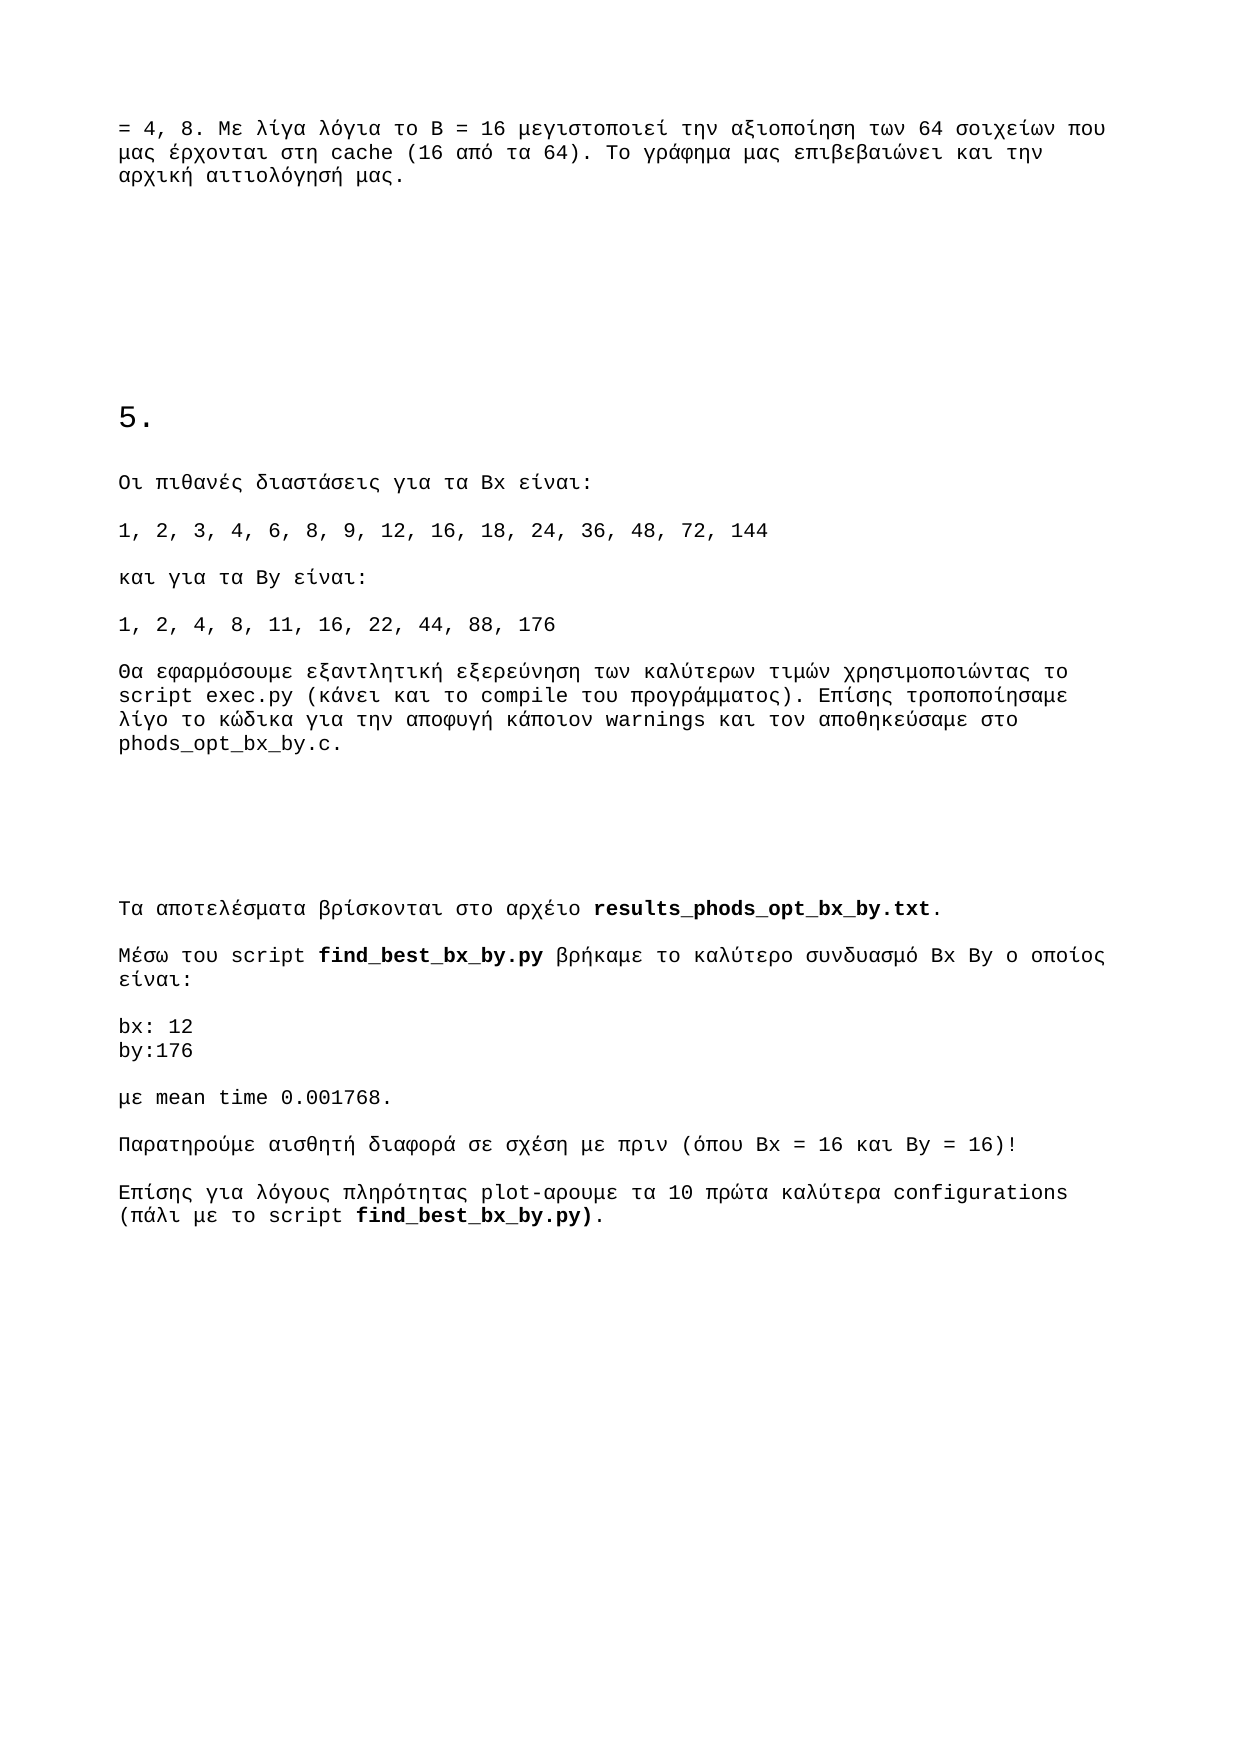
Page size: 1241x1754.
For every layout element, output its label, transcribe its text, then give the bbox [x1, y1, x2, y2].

text Επίσης για λόγους πληρότητας plot-αρουμε τα 10 πρώτα καλύτερα configurations (πάλι με το script find_best_bx_by.py). [118, 1182, 1122, 1229]
text και για τα By είναι: [118, 567, 1122, 591]
text Μέσω του script find_best_bx_by.py βρήκαμε το καλύτερο συνδυασμό Bx Βy ο οποίος είναι: [118, 945, 1122, 993]
text = 4, 8. Με λίγα λόγια το Β = 16 μεγιστοποιεί την αξιοποίηση των 64 σοιχείων που μας έρχονται στη cache (16 από τα 64). Το γράφημα μας επιβεβαιώνει και την αρχική αιτιολόγησή μας. [118, 118, 1122, 189]
text 5. [118, 402, 1122, 437]
text Τα αποτελέσματα βρίσκονται στο αρχέιο results_phods_opt_bx_by.txt. [118, 898, 1122, 922]
text 1, 2, 4, 8, 11, 16, 22, 44, 88, 176 [118, 614, 1122, 638]
text 1, 2, 3, 4, 6, 8, 9, 12, 16, 18, 24, 36, 48, 72, 144 [118, 520, 1122, 543]
text Οι πιθανές διαστάσεις για τα Βx είναι: [118, 472, 1122, 496]
text bx: 12 [118, 1016, 1122, 1040]
text Παρατηρούμε αισθητή διαφορά σε σχέση με πριν (όπου Βx = 16 και By = 16)! [118, 1134, 1122, 1158]
text by:176 [118, 1040, 1122, 1063]
text με mean time 0.001768. [118, 1087, 1122, 1111]
text Θα εφαρμόσουμε εξαντλητική εξερεύνηση των καλύτερων τιμών χρησιμοποιώντας το script exec.py (κάνει και το compile του προγράμματος). Επίσης τροποποίησαμε λίγο το κώδικα για την αποφυγή κάποιον warnings και τον αποθηκεύσαμε στο phods_opt_bx_by.c. [118, 662, 1122, 756]
